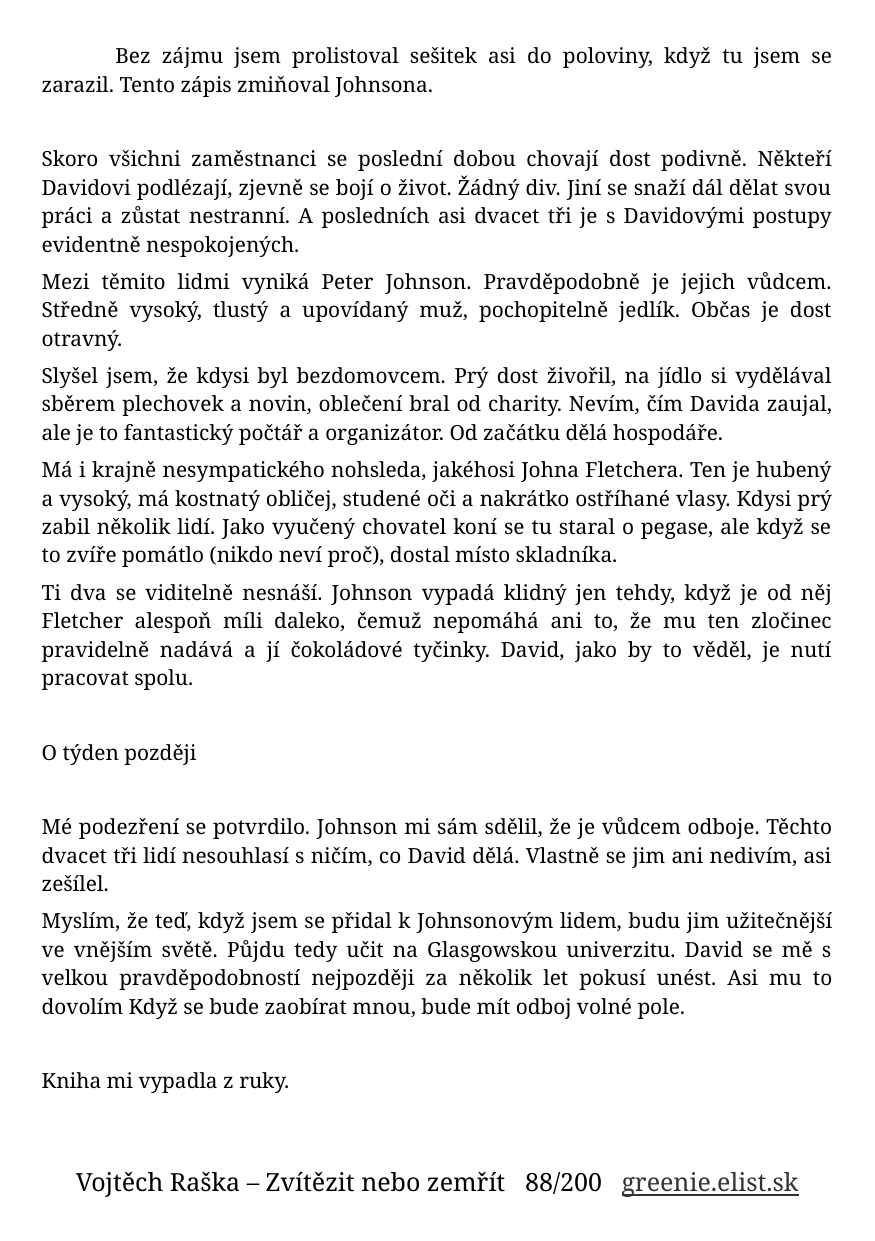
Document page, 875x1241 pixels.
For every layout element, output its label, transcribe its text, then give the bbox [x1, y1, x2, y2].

text Ti dva se viditelně nesnáší. Johnson vypadá klidný jen tehdy, když je od něj Fletcher alespoň míli daleko, čemuž nepomáhá ani to, že mu ten zločinec pravidelně nadává a jí čokoládové tyčinky. David, jako by to věděl, je nutí pracovat spolu. [41, 578, 833, 692]
text O týden později [41, 738, 833, 766]
text Má i krajně nesympatického nohsleda, jakéhosi Johna Fletchera. Ten je hubený a vysoký, má kostnatý obličej, studené oči a nakrátko ostříhané vlasy. Kdysi prý zabil několik lidí. Jako vyučený chovatel koní se tu staral o pegase, ale když se to zvíře pomátlo (nikdo neví proč), dostal místo skladníka. [41, 455, 833, 569]
text Slyšel jsem, že kdysi byl bezdomovcem. Prý dost živořil, na jídlo si vydělával sběrem plechovek a novin, oblečení bral od charity. Nevím, čím Davida zaujal, ale je to fantastický počtář a organizátor. Od začátku dělá hospodáře. [41, 361, 833, 446]
text Mé podezření se potvrdilo. Johnson mi sám sdělil, že je vůdcem odboje. Těchto dvacet tři lidí nesouhlasí s ničím, co David dělá. Vlastně se jim ani nedivím, asi zešílel. [41, 812, 833, 898]
text Skoro všichni zaměstnanci se poslední dobou chovají dost podivně. Někteří Davidovi podlézají, zjevně se bojí o život. Žádný div. Jiní se snaží dál dělat svou práci a zůstat nestranní. A posledních asi dvacet tři je s Davidovými postupy evidentně nespokojených. [41, 144, 833, 258]
text Kniha mi vypadla z ruky. [41, 1066, 833, 1095]
text Mezi těmito lidmi vyniká Peter Johnson. Pravděpodobně je jejich vůdcem. Středně vysoký, tlustý a upovídaný muž, pochopitelně jedlík. Občas je dost otravný. [41, 267, 833, 352]
text Bez zájmu jsem prolistoval sešitek asi do poloviny, když tu jsem se zarazil. Tento zápis zmiňoval Johnsona. [41, 41, 833, 98]
text Myslím, že teď, když jsem se přidal k Johnsonovým lidem, budu jim užitečnější ve vnějším světě. Půjdu tedy učit na Glasgowskou univerzitu. David se mě s velkou pravděpodobností nejpozději za několik let pokusí unést. Asi mu to dovolím Když se bude zaobírat mnou, bude mít odboj volné pole. [41, 907, 833, 1020]
